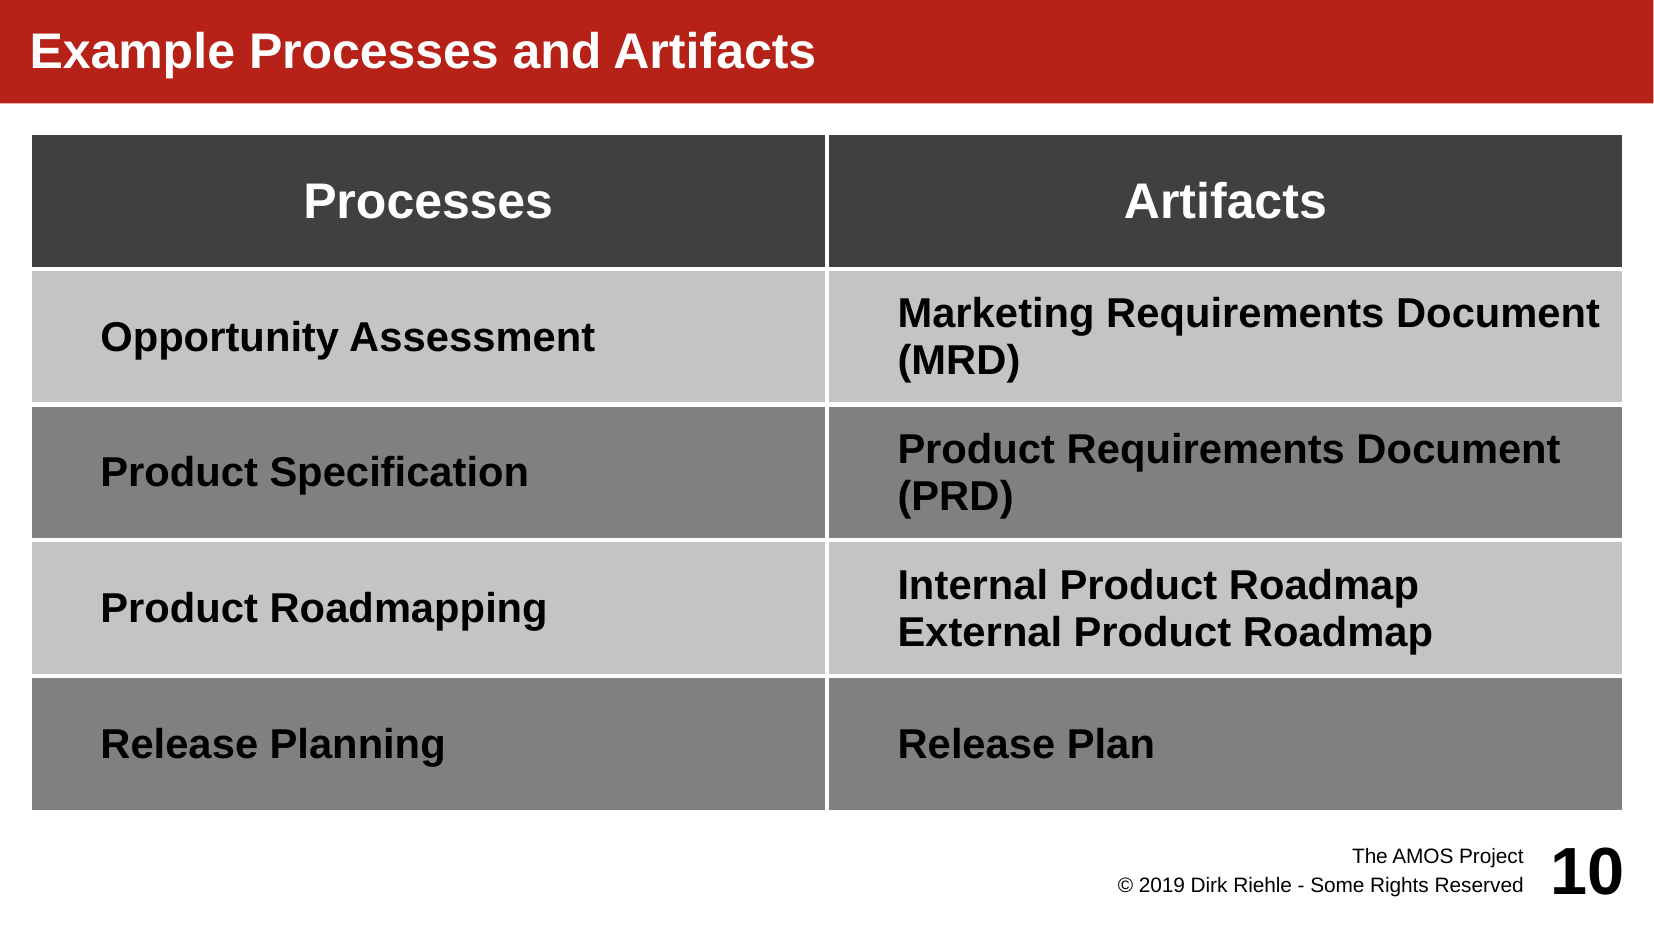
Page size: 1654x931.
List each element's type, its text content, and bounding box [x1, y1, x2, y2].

title Example Processes and Artifacts [0, 0, 1654, 104]
table_cell Product Roadmapping [32, 542, 825, 674]
table_cell Release Planning [32, 678, 825, 810]
table_cell Marketing Requirements Document (MRD) [829, 271, 1622, 402]
table_cell Release Plan [829, 678, 1622, 810]
table_cell Product Requirements Document (PRD) [829, 407, 1622, 538]
table_cell Product Specification [32, 407, 825, 538]
table_cell Opportunity Assessment [32, 271, 825, 402]
table_header Artifacts [829, 135, 1622, 267]
table_cell Internal Product Roadmap External Product Roadmap [829, 542, 1622, 674]
table_header Processes [32, 135, 825, 267]
